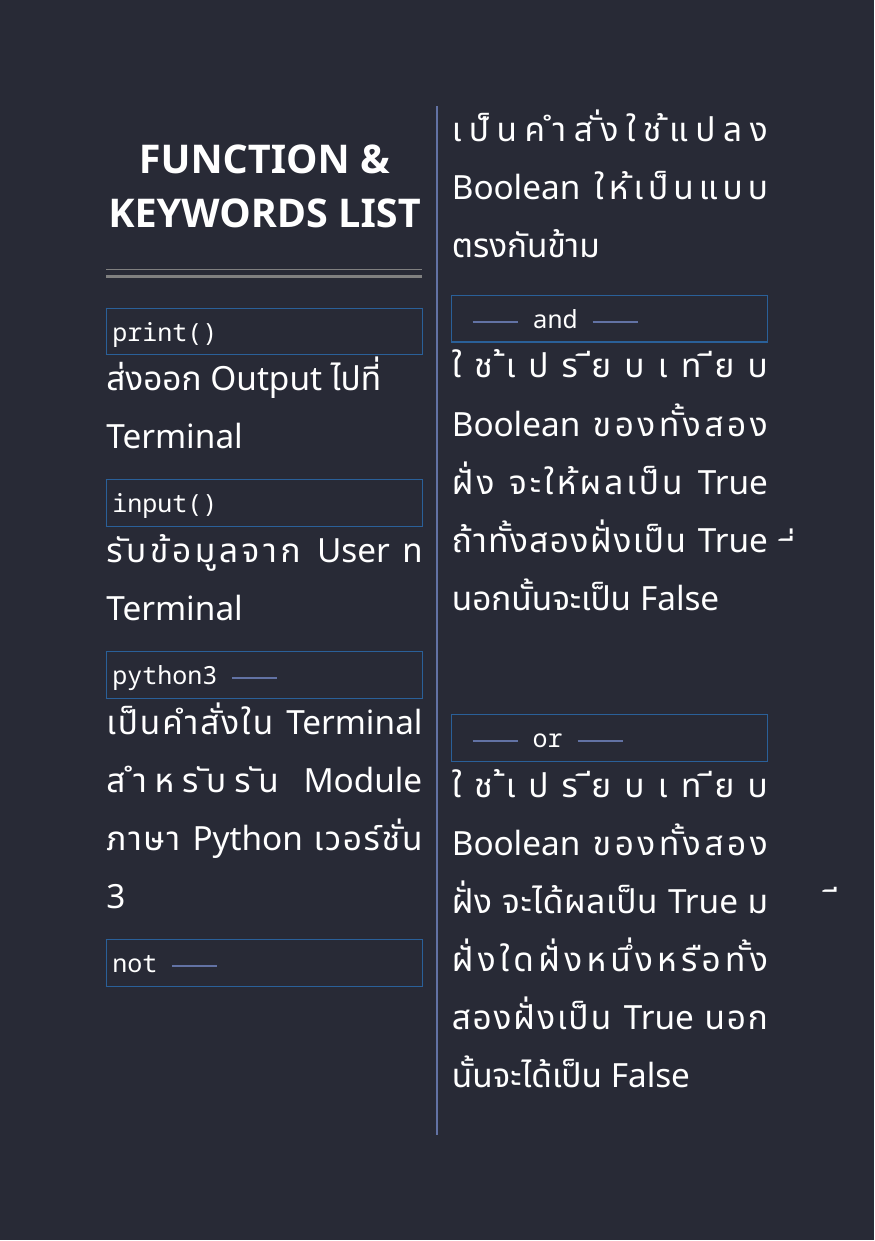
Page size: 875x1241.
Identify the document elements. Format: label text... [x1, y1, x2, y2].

text ใช้เปรียบเทียบ Boolean ของทั้งสองฝั่ง จะให้ผลเป็น True ถ้าทั้งสองฝั่งเป็น True นอกนั้นจะเป็น False [452, 343, 768, 625]
subtitle FUNCTION & KEYWORDS LIST [106, 131, 422, 239]
text ส่งออก Output ไปที่ Terminal [106, 355, 422, 458]
text เป็นคำสั่งใน Terminal สำหรับรัน Module ภาษา Python เวอร์ชั่น 3 [106, 699, 422, 918]
table_header print() [107, 309, 422, 354]
table_header not [107, 940, 422, 986]
table_header python3 [107, 652, 422, 698]
text เป็นคำสั่งใช้แปลง Boolean ให้เป็นแบบตรงกันข้าม [452, 106, 768, 273]
table_header and [452, 296, 767, 341]
table_header or [452, 715, 767, 761]
text รับข้อมูลจาก User ที่ Terminal [106, 527, 422, 630]
table_header input() [107, 480, 422, 526]
text ใช้เปรียบเทียบ Boolean ของทั้งสองฝั่ง จะได้ผลเป็น True มีฝั่งใดฝั่งหนึ่งหรือทั้งสองฝั่งเป็น True นอกนั้นจะได้เป็น False [452, 762, 768, 1103]
